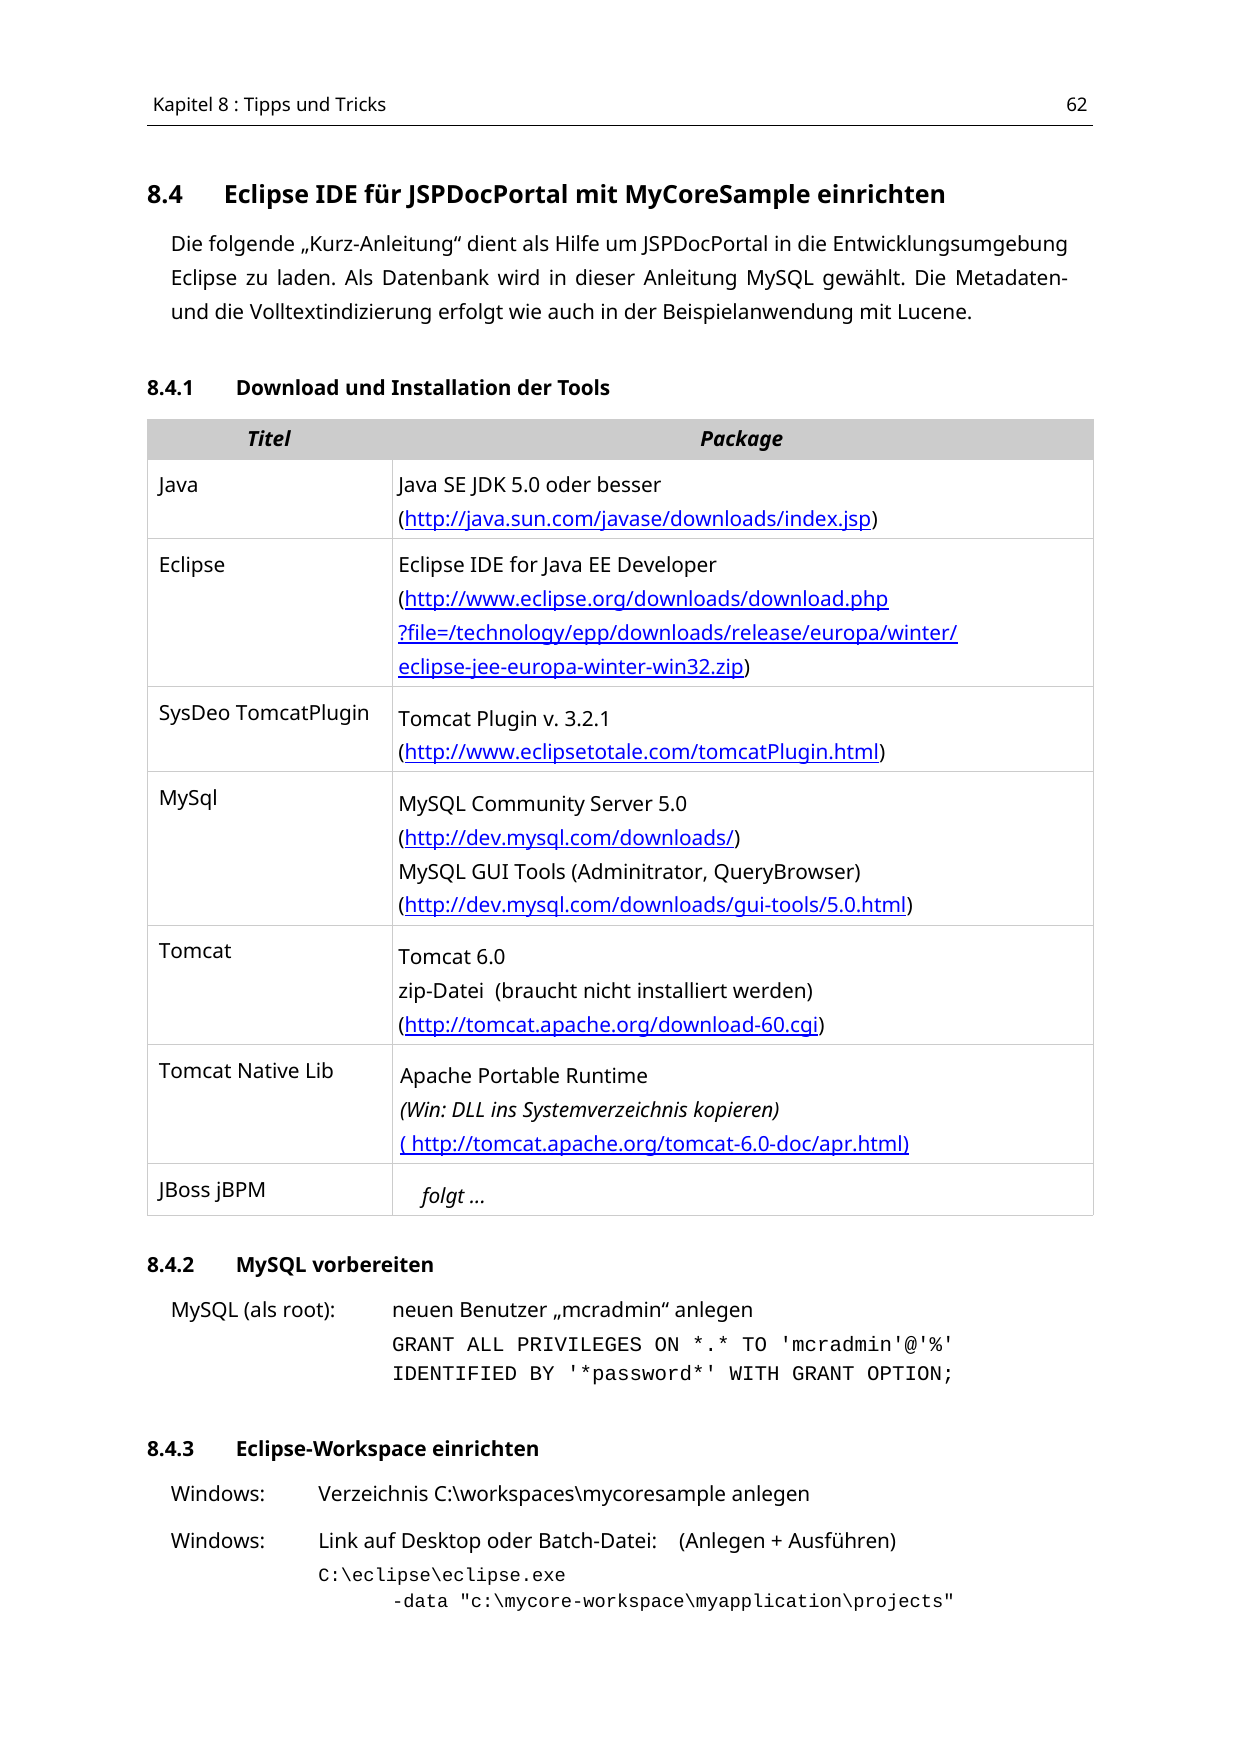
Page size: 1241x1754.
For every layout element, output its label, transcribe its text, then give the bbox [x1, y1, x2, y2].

table_cell Eclipse [148, 539, 392, 686]
subtitle Download und Installation der Tools [147, 373, 1092, 401]
table_cell JBoss jBPM [148, 1164, 392, 1215]
table_cell Tomcat Native Lib [148, 1045, 392, 1163]
table_cell Tomcat [148, 926, 392, 1044]
table_cell MySQL Community Server 5.0 (http://dev.mysql.com/downloads/) MySQL GUI Tools (Adminitrator, QueryBrowser) (http://dev.mysql.com/downloads/gui-tools/5.0.html) [393, 772, 1093, 925]
subtitle Eclipse-Workspace einrichten [147, 1434, 1092, 1462]
text Windows: Link auf Desktop oder Batch-Datei: (Anlegen + Ausführen) C:\eclipse\eclipse.exe -data "c:\mycore-workspace\myapplication\projects" [171, 1526, 1069, 1613]
table_cell Tomcat Plugin v. 3.2.1 (http://www.eclipsetotale.com/tomcatPlugin.html) [393, 687, 1093, 771]
table_cell Apache Portable Runtime (Win: DLL ins Systemverzeichnis kopieren) ( http://tomcat.apache.org/tomcat-6.0-doc/apr.html) [393, 1045, 1093, 1163]
table_cell Java [148, 460, 392, 538]
table_header Package [393, 420, 1093, 459]
table_cell Tomcat 6.0 zip-Datei (braucht nicht installiert werden) (http://tomcat.apache.org/download-60.cgi) [393, 926, 1093, 1044]
text Die folgende „Kurz-Anleitung“ dient als Hilfe um JSPDocPortal in die Entwicklungsumgebung Eclipse zu laden. Als Datenbank wird in dieser Anleitung MySQL gewählt. Die Metadaten- und die Volltextindizierung erfolgt wie auch in der Beispielanwendung mit Lucene. [171, 229, 1069, 326]
table_cell MySql [148, 772, 392, 925]
table_cell folgt ... [393, 1164, 1093, 1215]
text Windows: Verzeichnis C:\workspaces\mycoresample anlegen [171, 1479, 1069, 1508]
table_cell SysDeo TomcatPlugin [148, 687, 392, 771]
table_cell Java SE JDK 5.0 oder besser (http://java.sun.com/javase/downloads/index.jsp) [393, 460, 1093, 538]
table_cell Eclipse IDE for Java EE Developer (http://www.eclipse.org/downloads/download.php ?file=/technology/epp/downloads/release/europa/winter/ eclipse-jee-europa-winter-win32.zip) [393, 539, 1093, 686]
subtitle MySQL vorbereiten [147, 1250, 1092, 1278]
table_header Titel [148, 420, 392, 459]
text MySQL (als root): neuen Benutzer „mcradmin“ anlegen GRANT ALL PRIVILEGES ON *.* TO 'mcradmin'@'%' IDENTIFIED BY '*password*' WITH GRANT OPTION; [171, 1296, 1069, 1386]
subtitle Eclipse IDE für JSPDocPortal mit MyCoreSample einrichten [147, 177, 1092, 211]
